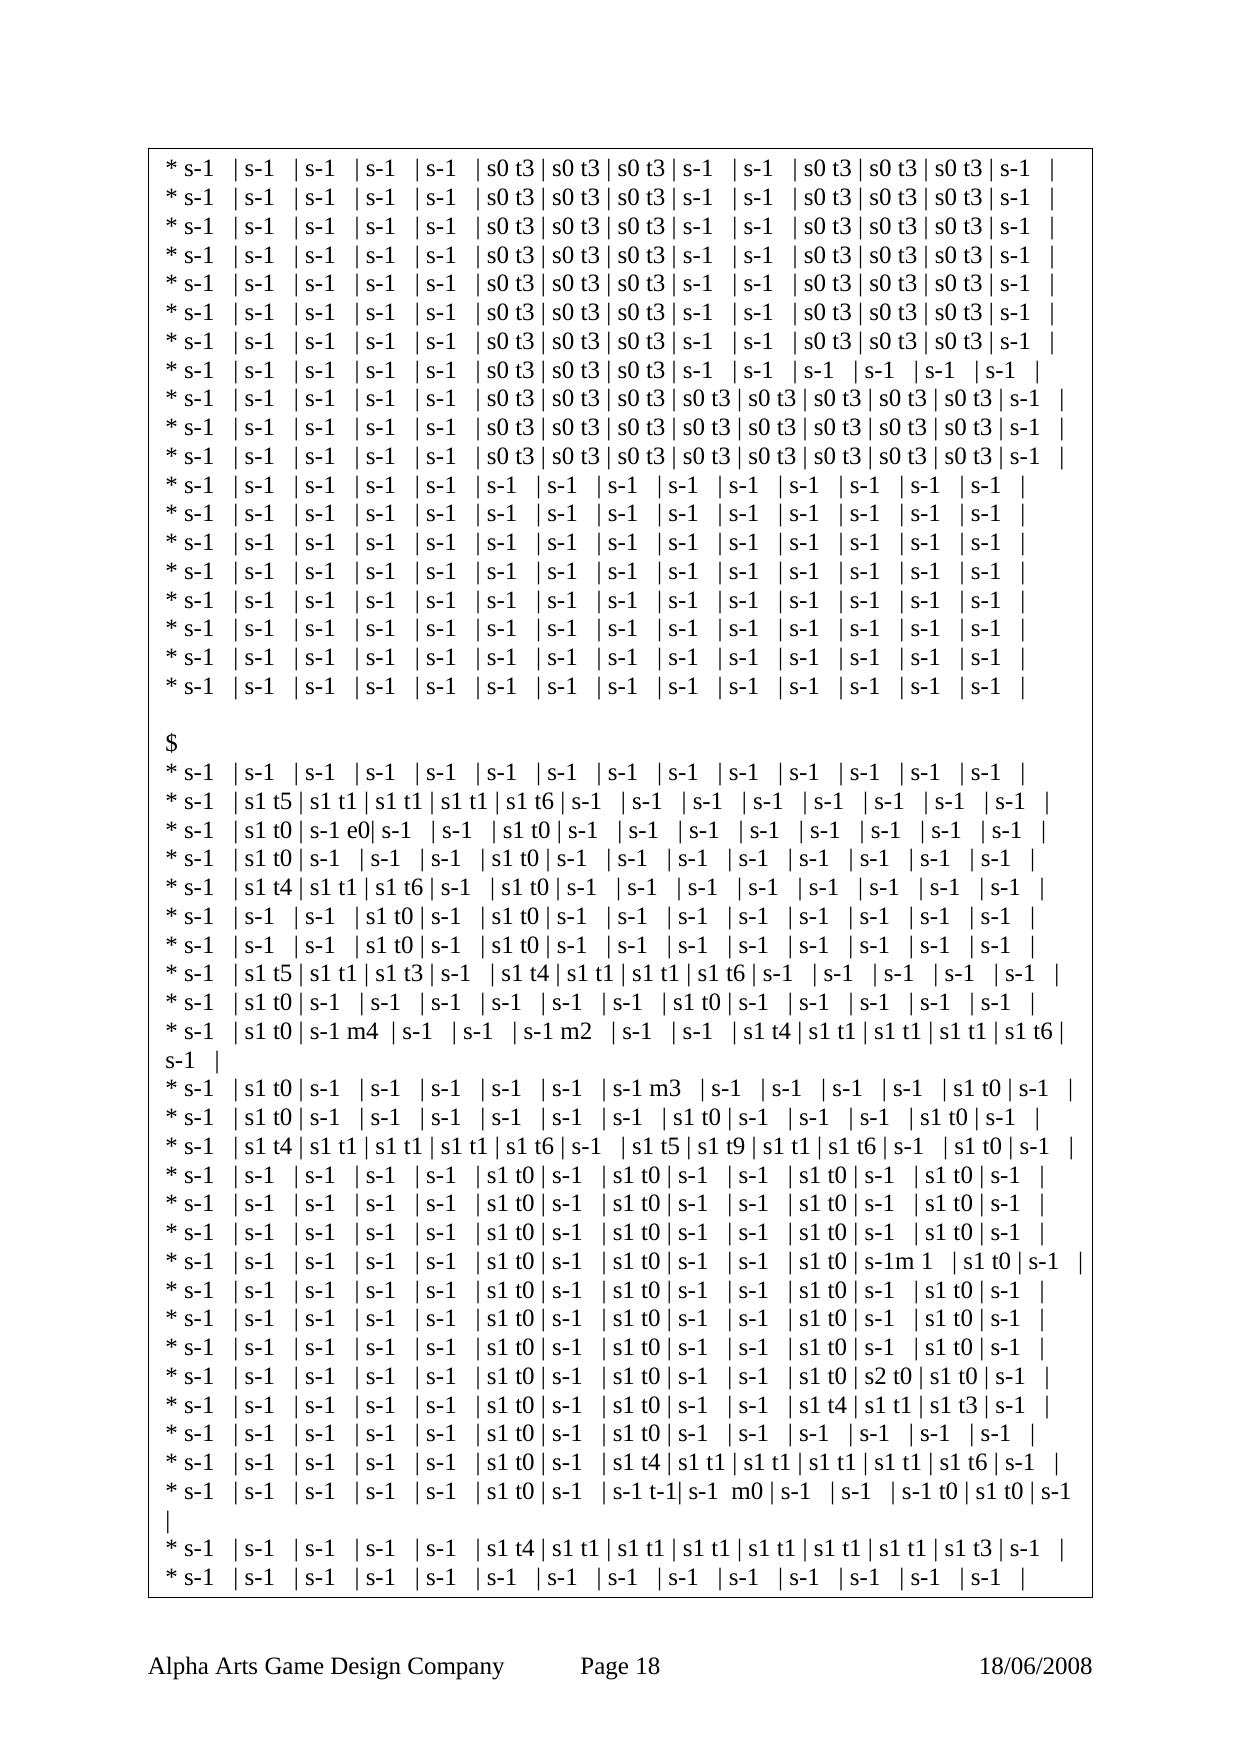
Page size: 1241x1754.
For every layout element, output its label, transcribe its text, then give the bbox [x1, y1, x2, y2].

table_header * s-1 | s-1 | s-1 | s-1 | s-1 | s0 t3 | s0 t3 | s0 t3 | s-1 | s-1 | s0 t3 | s0 t3 | s0 t3 | s-1 | * s-1 | s-1 | s-1 | s-1 | s-1 | s0 t3 | s0 t3 | s0 t3 | s-1 | s-1 | s0 t3 | s0 t3 | s0 t3 | s-1 | * s-1 | s-1 | s-1 | s-1 | s-1 | s0 t3 | s0 t3 | s0 t3 | s-1 | s-1 | s0 t3 | s0 t3 | s0 t3 | s-1 | * s-1 | s-1 | s-1 | s-1 | s-1 | s0 t3 | s0 t3 | s0 t3 | s-1 | s-1 | s0 t3 | s0 t3 | s0 t3 | s-1 | * s-1 | s-1 | s-1 | s-1 | s-1 | s0 t3 | s0 t3 | s0 t3 | s-1 | s-1 | s0 t3 | s0 t3 | s0 t3 | s-1 | * s-1 | s-1 | s-1 | s-1 | s-1 | s0 t3 | s0 t3 | s0 t3 | s-1 | s-1 | s0 t3 | s0 t3 | s0 t3 | s-1 | * s-1 | s-1 | s-1 | s-1 | s-1 | s0 t3 | s0 t3 | s0 t3 | s-1 | s-1 | s0 t3 | s0 t3 | s0 t3 | s-1 | * s-1 | s-1 | s-1 | s-1 | s-1 | s0 t3 | s0 t3 | s0 t3 | s-1 | s-1 | s-1 | s-1 | s-1 | s-1 | * s-1 | s-1 | s-1 | s-1 | s-1 | s0 t3 | s0 t3 | s0 t3 | s0 t3 | s0 t3 | s0 t3 | s0 t3 | s0 t3 | s-1 | * s-1 | s-1 | s-1 | s-1 | s-1 | s0 t3 | s0 t3 | s0 t3 | s0 t3 | s0 t3 | s0 t3 | s0 t3 | s0 t3 | s-1 | * s-1 | s-1 | s-1 | s-1 | s-1 | s0 t3 | s0 t3 | s0 t3 | s0 t3 | s0 t3 | s0 t3 | s0 t3 | s0 t3 | s-1 | * s-1 | s-1 | s-1 | s-1 | s-1 | s-1 | s-1 | s-1 | s-1 | s-1 | s-1 | s-1 | s-1 | s-1 | * s-1 | s-1 | s-1 | s-1 | s-1 | s-1 | s-1 | s-1 | s-1 | s-1 | s-1 | s-1 | s-1 | s-1 | * s-1 | s-1 | s-1 | s-1 | s-1 | s-1 | s-1 | s-1 | s-1 | s-1 | s-1 | s-1 | s-1 | s-1 | * s-1 | s-1 | s-1 | s-1 | s-1 | s-1 | s-1 | s-1 | s-1 | s-1 | s-1 | s-1 | s-1 | s-1 | * s-1 | s-1 | s-1 | s-1 | s-1 | s-1 | s-1 | s-1 | s-1 | s-1 | s-1 | s-1 | s-1 | s-1 | * s-1 | s-1 | s-1 | s-1 | s-1 | s-1 | s-1 | s-1 | s-1 | s-1 | s-1 | s-1 | s-1 | s-1 | * s-1 | s-1 | s-1 | s-1 | s-1 | s-1 | s-1 | s-1 | s-1 | s-1 | s-1 | s-1 | s-1 | s-1 | * s-1 | s-1 | s-1 | s-1 | s-1 | s-1 | s-1 | s-1 | s-1 | s-1 | s-1 | s-1 | s-1 | s-1 | $ * s-1 | s-1 | s-1 | s-1 | s-1 | s-1 | s-1 | s-1 | s-1 | s-1 | s-1 | s-1 | s-1 | s-1 | * s-1 | s1 t5 | s1 t1 | s1 t1 | s1 t1 | s1 t6 | s-1 | s-1 | s-1 | s-1 | s-1 | s-1 | s-1 | s-1 | * s-1 | s1 t0 | s-1 e0| s-1 | s-1 | s1 t0 | s-1 | s-1 | s-1 | s-1 | s-1 | s-1 | s-1 | s-1 | * s-1 | s1 t0 | s-1 | s-1 | s-1 | s1 t0 | s-1 | s-1 | s-1 | s-1 | s-1 | s-1 | s-1 | s-1 | * s-1 | s1 t4 | s1 t1 | s1 t6 | s-1 | s1 t0 | s-1 | s-1 | s-1 | s-1 | s-1 | s-1 | s-1 | s-1 | * s-1 | s-1 | s-1 | s1 t0 | s-1 | s1 t0 | s-1 | s-1 | s-1 | s-1 | s-1 | s-1 | s-1 | s-1 | * s-1 | s-1 | s-1 | s1 t0 | s-1 | s1 t0 | s-1 | s-1 | s-1 | s-1 | s-1 | s-1 | s-1 | s-1 | * s-1 | s1 t5 | s1 t1 | s1 t3 | s-1 | s1 t4 | s1 t1 | s1 t1 | s1 t6 | s-1 | s-1 | s-1 | s-1 | s-1 | * s-1 | s1 t0 | s-1 | s-1 | s-1 | s-1 | s-1 | s-1 | s1 t0 | s-1 | s-1 | s-1 | s-1 | s-1 | * s-1 | s1 t0 | s-1 m4 | s-1 | s-1 | s-1 m2 | s-1 | s-1 | s1 t4 | s1 t1 | s1 t1 | s1 t1 | s1 t6 | s-1 | * s-1 | s1 t0 | s-1 | s-1 | s-1 | s-1 | s-1 | s-1 m3 | s-1 | s-1 | s-1 | s-1 | s1 t0 | s-1 | * s-1 | s1 t0 | s-1 | s-1 | s-1 | s-1 | s-1 | s-1 | s1 t0 | s-1 | s-1 | s-1 | s1 t0 | s-1 | * s-1 | s1 t4 | s1 t1 | s1 t1 | s1 t1 | s1 t6 | s-1 | s1 t5 | s1 t9 | s1 t1 | s1 t6 | s-1 | s1 t0 | s-1 | * s-1 | s-1 | s-1 | s-1 | s-1 | s1 t0 | s-1 | s1 t0 | s-1 | s-1 | s1 t0 | s-1 | s1 t0 | s-1 | * s-1 | s-1 | s-1 | s-1 | s-1 | s1 t0 | s-1 | s1 t0 | s-1 | s-1 | s1 t0 | s-1 | s1 t0 | s-1 | * s-1 | s-1 | s-1 | s-1 | s-1 | s1 t0 | s-1 | s1 t0 | s-1 | s-1 | s1 t0 | s-1 | s1 t0 | s-1 | * s-1 | s-1 | s-1 | s-1 | s-1 | s1 t0 | s-1 | s1 t0 | s-1 | s-1 | s1 t0 | s-1m 1 | s1 t0 | s-1 | * s-1 | s-1 | s-1 | s-1 | s-1 | s1 t0 | s-1 | s1 t0 | s-1 | s-1 | s1 t0 | s-1 | s1 t0 | s-1 | * s-1 | s-1 | s-1 | s-1 | s-1 | s1 t0 | s-1 | s1 t0 | s-1 | s-1 | s1 t0 | s-1 | s1 t0 | s-1 | * s-1 | s-1 | s-1 | s-1 | s-1 | s1 t0 | s-1 | s1 t0 | s-1 | s-1 | s1 t0 | s-1 | s1 t0 | s-1 | * s-1 | s-1 | s-1 | s-1 | s-1 | s1 t0 | s-1 | s1 t0 | s-1 | s-1 | s1 t0 | s2 t0 | s1 t0 | s-1 | * s-1 | s-1 | s-1 | s-1 | s-1 | s1 t0 | s-1 | s1 t0 | s-1 | s-1 | s1 t4 | s1 t1 | s1 t3 | s-1 | * s-1 | s-1 | s-1 | s-1 | s-1 | s1 t0 | s-1 | s1 t0 | s-1 | s-1 | s-1 | s-1 | s-1 | s-1 | * s-1 | s-1 | s-1 | s-1 | s-1 | s1 t0 | s-1 | s1 t4 | s1 t1 | s1 t1 | s1 t1 | s1 t1 | s1 t6 | s-1 | * s-1 | s-1 | s-1 | s-1 | s-1 | s1 t0 | s-1 | s-1 t-1| s-1 m0 | s-1 | s-1 | s-1 t0 | s1 t0 | s-1 | * s-1 | s-1 | s-1 | s-1 | s-1 | s1 t4 | s1 t1 | s1 t1 | s1 t1 | s1 t1 | s1 t1 | s1 t1 | s1 t3 | s-1 | * s-1 | s-1 | s-1 | s-1 | s-1 | s-1 | s-1 | s-1 | s-1 | s-1 | s-1 | s-1 | s-1 | s-1 | [149, 149, 1092, 1597]
